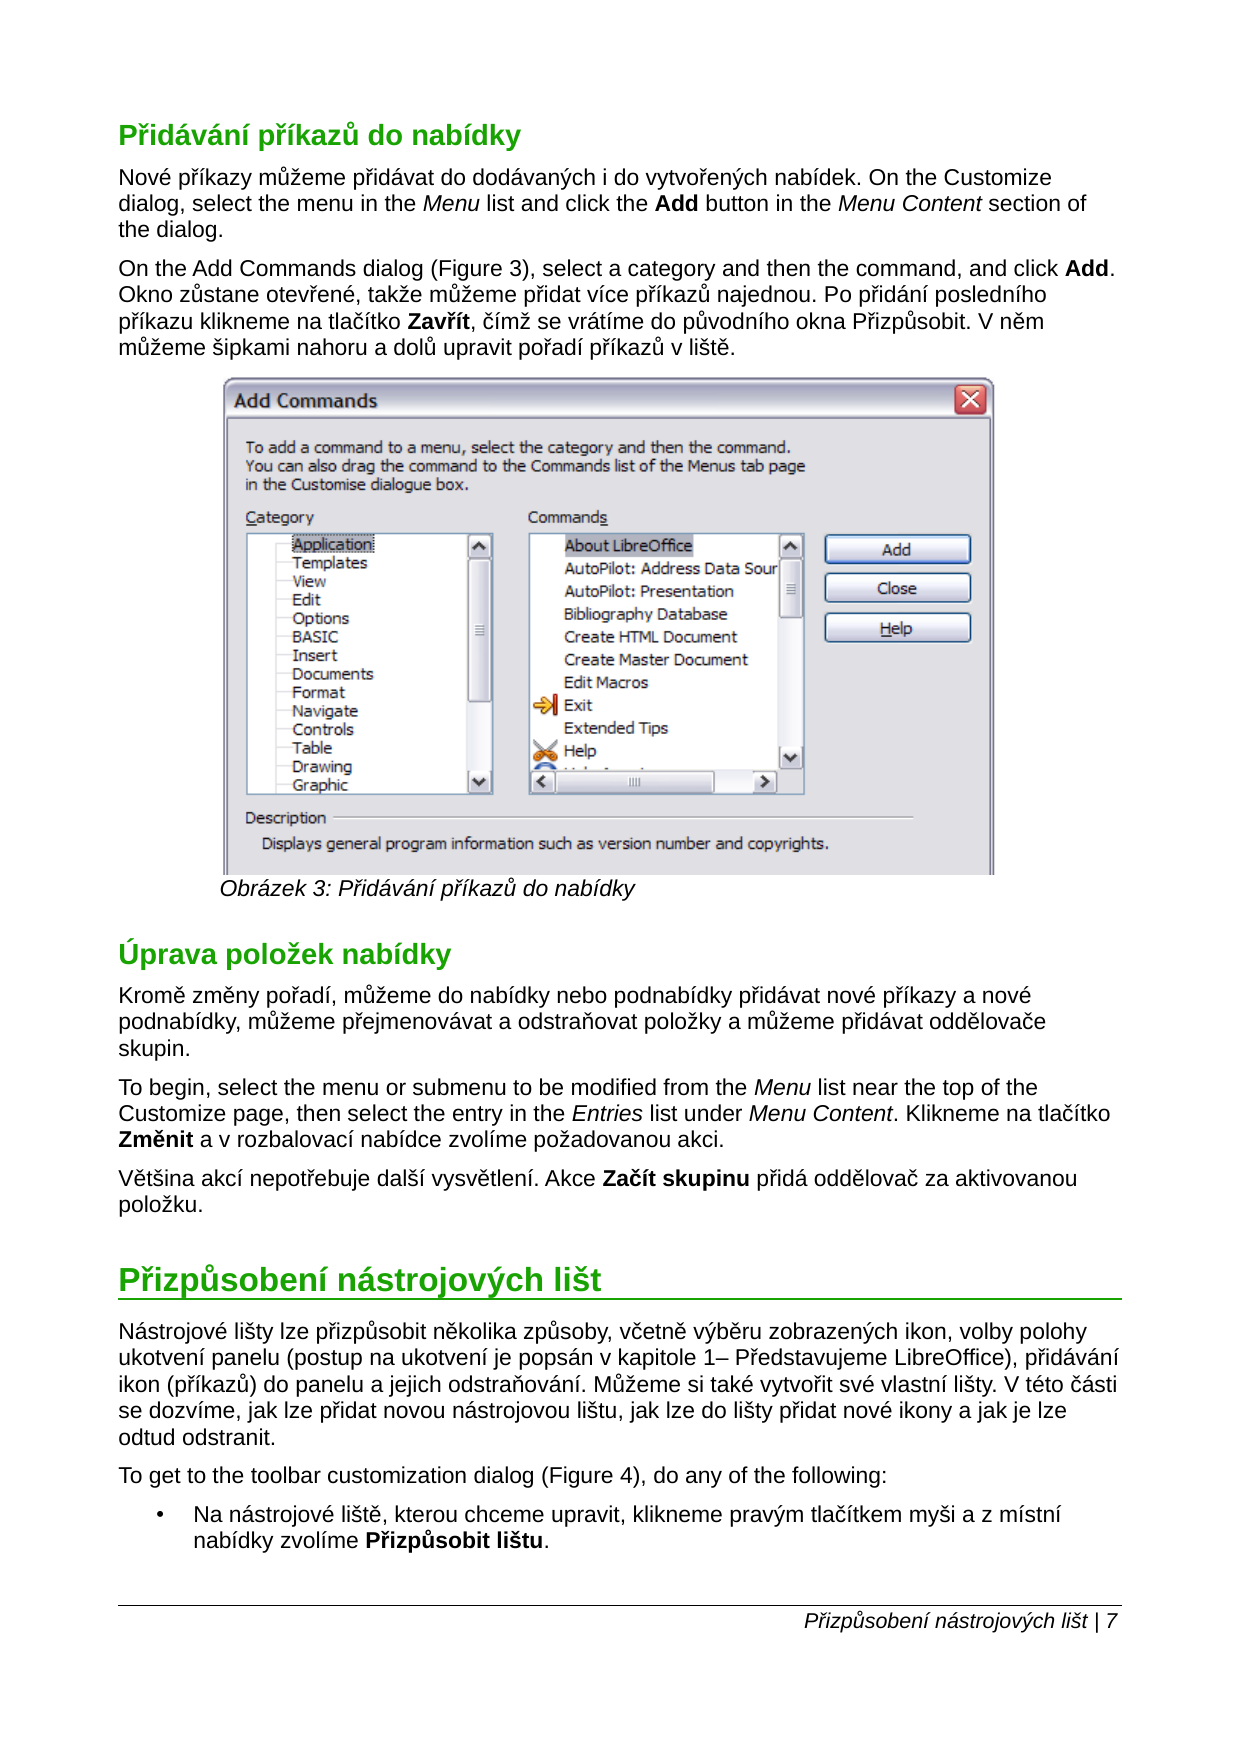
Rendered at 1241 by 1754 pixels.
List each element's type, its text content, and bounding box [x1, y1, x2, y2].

text Kromě změny pořadí, můžeme do nabídky nebo podnabídky přidávat nové příkazy a nové podnabídky, můžeme přejmenovávat a odstraňovat položky a můžeme přidávat oddělovače skupin. [118, 982, 1122, 1061]
text Nové příkazy můžeme přidávat do dodávaných i do vytvořených nabídek. On the Customize dialog, select the menu in the Menu list and click the Add button in the Menu Content section of the dialog. [118, 163, 1122, 242]
list To get to the toolbar customization dialog (Figure 4), do any of the following: [118, 1462, 1122, 1489]
text To begin, select the menu or submenu to be modified from the Menu list near the top of the Customize page, then select the entry in the Entries list under Menu Content. Klikneme na tlačítko Změnit a v rozbalovací nabídce zvolíme požadovanou akci. [118, 1073, 1122, 1153]
text Většina akcí nepotřebuje další vysvětlení. Akce Začít skupinu přidá oddělovač za aktivovanou položku. [118, 1165, 1122, 1218]
picture [219, 372, 1002, 875]
subtitle Přizpůsobení nástrojových lišt [118, 1260, 1122, 1298]
text On the Add Commands dialog (Figure 3), select a category and then the command, and click Add. Okno zůstane otevřené, takže můžeme přidat více příkazů najednou. Po přidání posledního příkazu klikneme na tlačítko Zavřít, čímž se vrátíme do původního okna Přizpůsobit. V něm můžeme šipkami nahoru a dolů upravit pořadí příkazů v liště. [118, 255, 1122, 360]
list Na nástrojové liště, kterou chceme upravit, klikneme pravým tlačítkem myši a z místní nabídky zvolíme Přizpůsobit lištu. [156, 1501, 1122, 1554]
text Obrázek 3 : Přidávání příkazů do nabídky [219, 875, 1021, 901]
subtitle Úprava položek nabídky [118, 937, 1122, 970]
text Nástrojové lišty lze přizpůsobit několika způsoby, včetně výběru zobrazených ikon, volby polohy ukotvení panelu (postup na ukotvení je popsán v kapitole 1– Představujeme LibreOffice), přidávání ikon (příkazů) do panelu a jejich odstraňování. Můžeme si také vytvořit své vlastní lišty. V této části se dozvíme, jak lze přidat novou nástrojovou lištu, jak lze do lišty přidat nové ikony a jak je lze odtud odstranit. [118, 1318, 1122, 1450]
subtitle Přidávání příkazů do nabídky [118, 118, 1122, 152]
